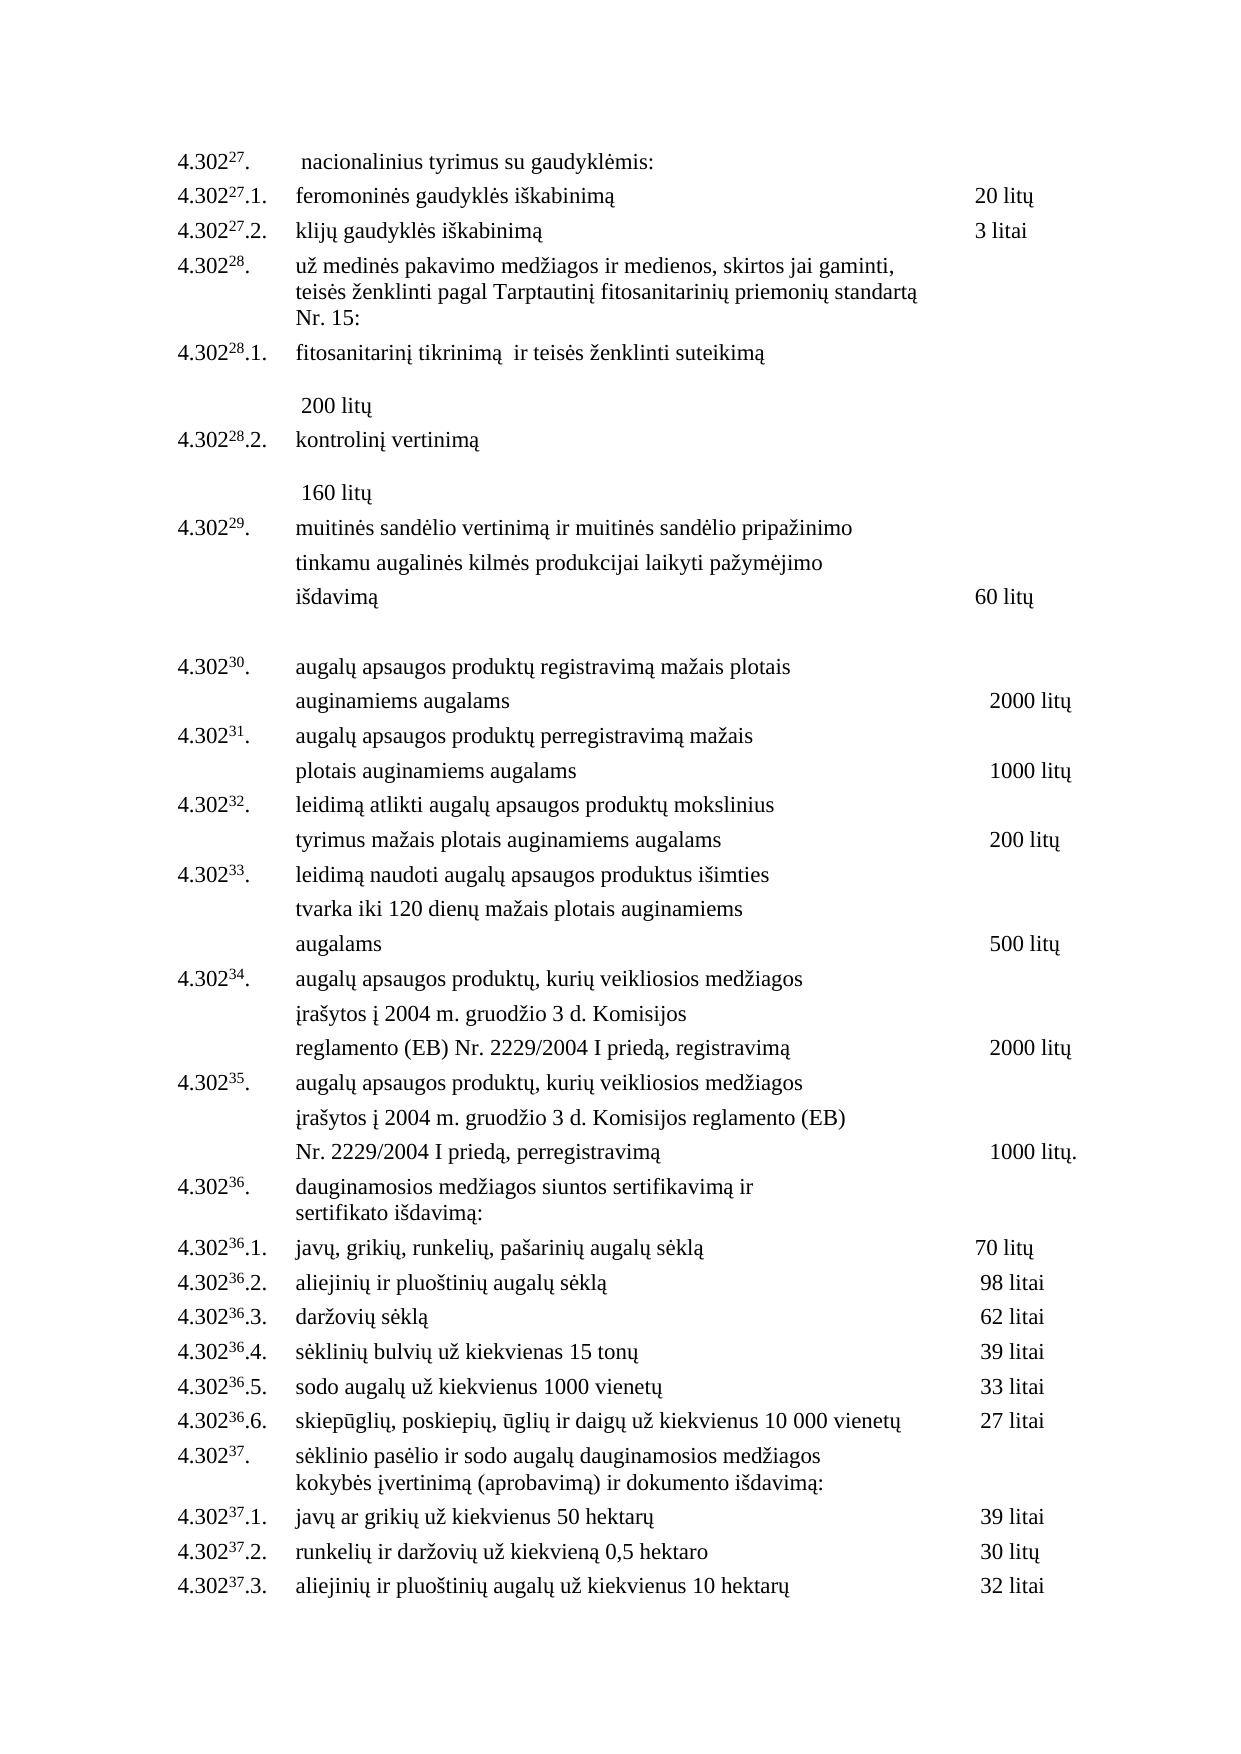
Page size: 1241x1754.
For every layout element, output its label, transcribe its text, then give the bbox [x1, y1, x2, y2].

text 4.30228. už medinės pakavimo medžiagos ir medienos, skirtos jai gaminti, teisės ženklinti pagal Tarptautinį fitosanitarinių priemonių standartą Nr. 15: [177, 252, 930, 331]
text plotais auginamiems augalams 1000 litų [177, 757, 1122, 783]
text 4.30236.4. sėklinių bulvių už kiekvienas 15 tonų 39 litai [177, 1338, 1122, 1364]
text 4.30236.6. skiepūglių, poskiepių, ūglių ir daigų už kiekvienus 10 000 vienetų 27 litai [177, 1407, 1122, 1434]
text 4.30227.1. feromoninės gaudyklės iškabinimą 20 litų [177, 182, 1122, 209]
text auginamiems augalams 2000 litų [177, 687, 1122, 714]
text 4.30227. nacionalinius tyrimus su gaudyklėmis: [177, 148, 1122, 174]
text 4.30237.3. aliejinių ir pluoštinių augalų už kiekvienus 10 hektarų 32 litai [177, 1573, 1122, 1599]
text 4.30232. leidimą atlikti augalų apsaugos produktų mokslinius [177, 791, 1122, 818]
text išdavimą 60 litų [177, 583, 1122, 610]
text 4.30234. augalų apsaugos produktų, kurių veikliosios medžiagos [177, 965, 1122, 991]
text tvarka iki 120 dienų mažais plotais auginamiems [177, 896, 1122, 922]
text 4.30235. augalų apsaugos produktų, kurių veikliosios medžiagos [177, 1069, 1122, 1095]
text 4.30236.3. daržovių sėklą 62 litai [177, 1303, 1122, 1330]
text 4.30237.1. javų ar grikių už kiekvienus 50 hektarų 39 litai [177, 1503, 1122, 1529]
text 4.30233. leidimą naudoti augalų apsaugos produktus išimties [177, 861, 1122, 887]
text 4.30236.1. javų, grikių, runkelių, pašarinių augalų sėklą 70 litų [177, 1234, 1122, 1260]
text 4.30236.5. sodo augalų už kiekvienus 1000 vienetų 33 litai [177, 1373, 1122, 1399]
text augalams 500 litų [177, 930, 1122, 957]
text 4.30237.2. runkelių ir daržovių už kiekvieną 0,5 hektaro 30 litų [177, 1538, 1122, 1564]
text 4.30229. muitinės sandėlio vertinimą ir muitinės sandėlio pripažinimo [177, 514, 1122, 540]
text įrašytos į 2004 m. gruodžio 3 d. Komisijos reglamento (EB) [177, 1104, 1122, 1130]
text 4.30237. sėklinio pasėlio ir sodo augalų dauginamosios medžiagos kokybės įvertinimą (aprobavimą) ir dokumento išdavimą: [177, 1442, 1122, 1495]
text 4.30228.1. fitosanitarinį tikrinimą ir teisės ženklinti suteikimą 200 litų [177, 339, 930, 418]
text 4.30228.2. kontrolinį vertinimą 160 litų [177, 427, 930, 506]
text reglamento (EB) Nr. 2229/2004 I priedą, registravimą 2000 litų [177, 1034, 1122, 1061]
text Nr. 2229/2004 I priedą, perregistravimą 1000 litų. [177, 1138, 1122, 1165]
text 4.30236.2. aliejinių ir pluoštinių augalų sėklą 98 litai [177, 1269, 1122, 1295]
text tyrimus mažais plotais auginamiems augalams 200 litų [177, 826, 1122, 852]
text tinkamu augalinės kilmės produkcijai laikyti pažymėjimo [177, 549, 1122, 575]
text įrašytos į 2004 m. gruodžio 3 d. Komisijos [177, 999, 1122, 1026]
text 4.30236. dauginamosios medžiagos siuntos sertifikavimą ir sertifikato išdavimą: [177, 1173, 1122, 1226]
text 4.30230. augalų apsaugos produktų registravimą mažais plotais [177, 653, 1122, 679]
text 4.30231. augalų apsaugos produktų perregistravimą mažais [177, 722, 1122, 748]
text 4.30227.2. klijų gaudyklės iškabinimą 3 litai [177, 217, 1122, 243]
